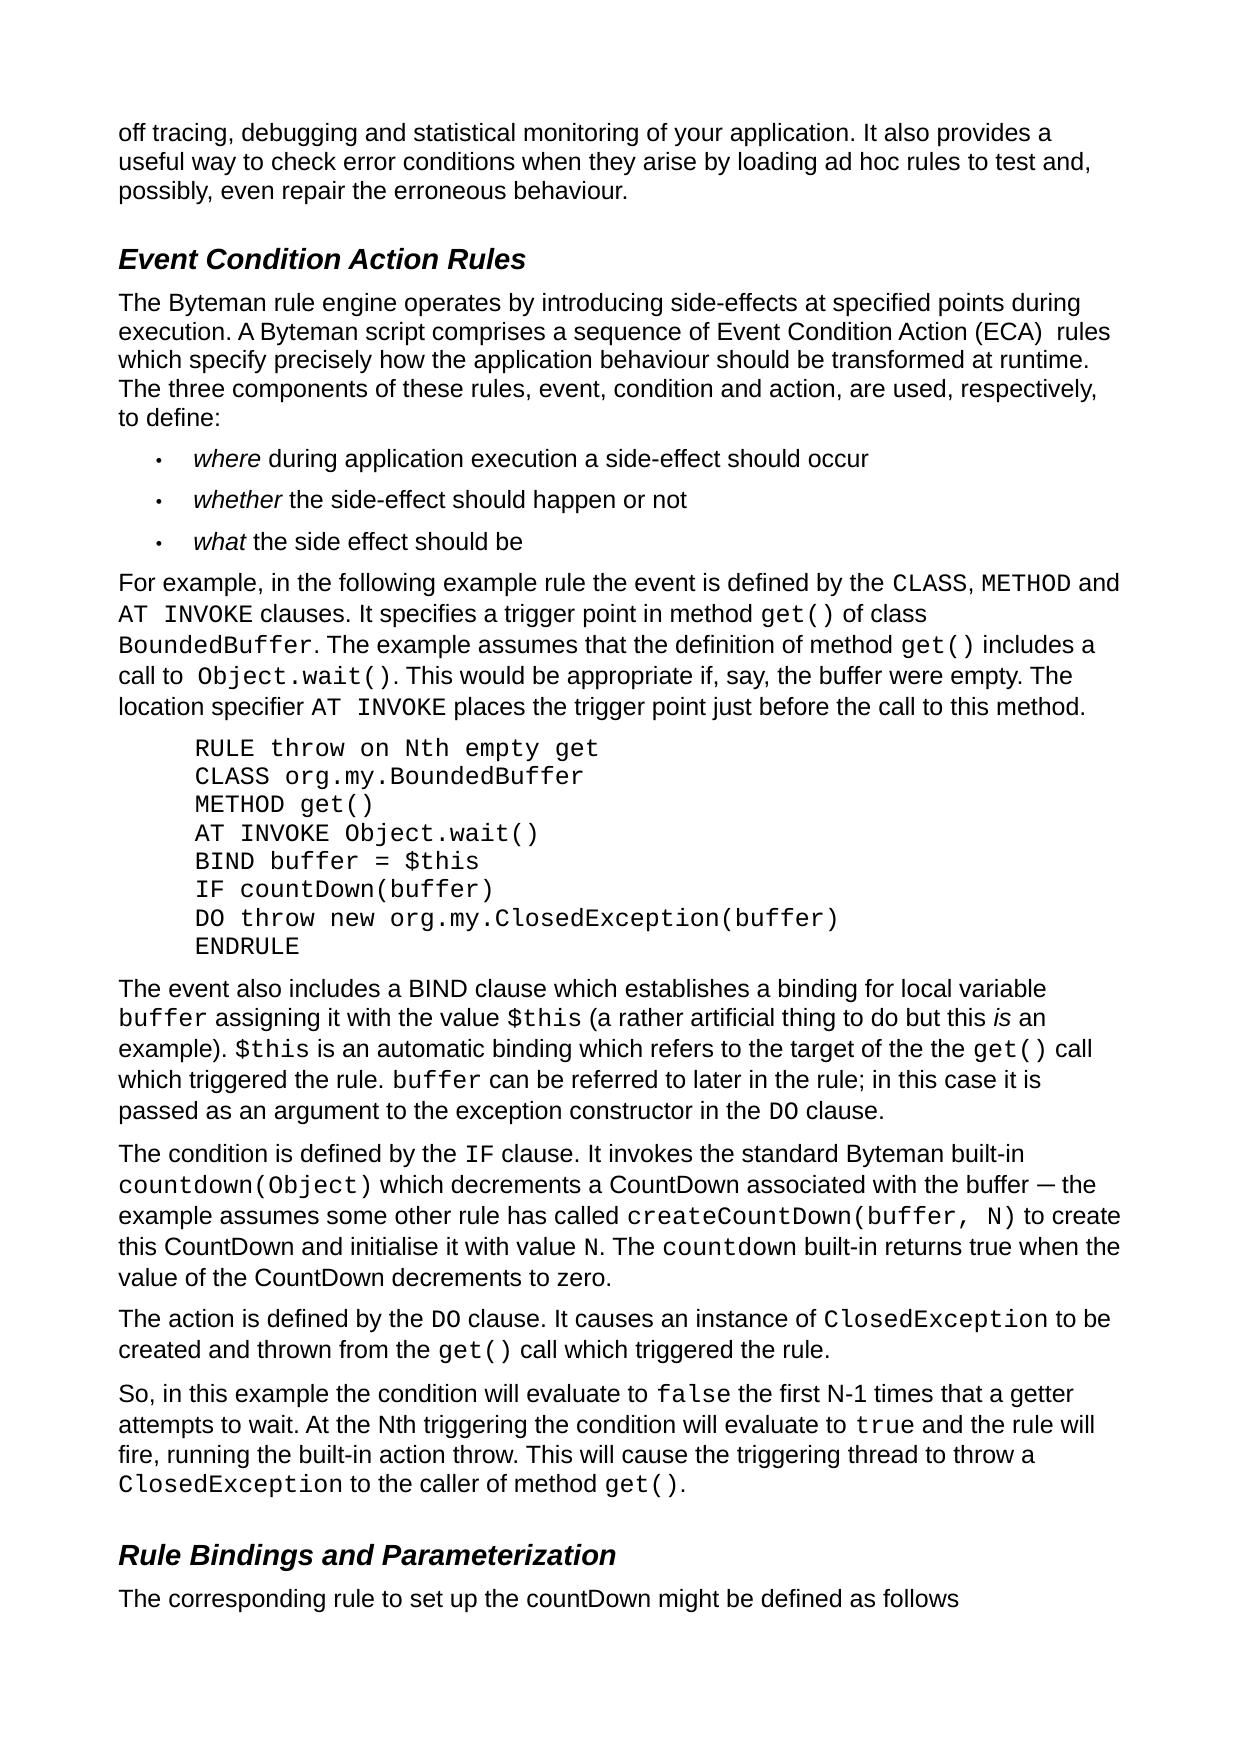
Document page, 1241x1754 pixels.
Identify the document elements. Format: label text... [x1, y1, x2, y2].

text The condition is defined by the IF clause. It invokes the standard Byteman built-in countdown(Object) which decrements a CountDown associated with the buffer ─ the example assumes some other rule has called createCountDown(buffer, N) to create this CountDown and initialise it with value N. The countdown built-in returns true when the value of the CountDown decrements to zero. [118, 1139, 1122, 1292]
text RULE throw on Nth empty get CLASS org.my.BoundedBuffer METHOD get() AT INVOKE Object.wait() BIND buffer = $this IF countDown(buffer) DO throw new org.my.ClosedException(buffer) ENDRULE [194, 735, 1122, 962]
text The event also includes a BIND clause which establishes a binding for local variable buffer assigning it with the value $this (a rather artificial thing to do but this is an example). $this is an automatic binding which refers to the target of the the get() call which triggered the rule. buffer can be referred to later in the rule; in this case it is passed as an argument to the exception constructor in the DO clause. [118, 974, 1122, 1127]
text The Byteman rule engine operates by introducing side-effects at specified points during execution. A Byteman script comprises a sequence of Event Condition Action (ECA) rules which specify precisely how the application behaviour should be transformed at runtime. The three components of these rules, event, condition and action, are used, respectively, to define: [118, 288, 1122, 432]
subtitle Event Condition Action Rules [118, 242, 1122, 275]
text The corresponding rule to set up the countDown might be defined as follows [118, 1584, 1122, 1612]
text off tracing, debugging and statistical monitoring of your application. It also provides a useful way to check error conditions when they arise by loading ad hoc rules to test and, possibly, even repair the erroneous behaviour. [118, 118, 1122, 204]
subtitle Rule Bindings and Parameterization [118, 1538, 1122, 1571]
list whether the side-effect should happen or not [156, 485, 1122, 514]
list what the side effect should be [156, 527, 1122, 555]
text The action is defined by the DO clause. It causes an instance of ClosedException to be created and thrown from the get() call which triggered the rule. [118, 1304, 1122, 1366]
list where during application execution a side-effect should occur [156, 444, 1122, 473]
text For example, in the following example rule the event is defined by the CLASS, METHOD and AT INVOKE clauses. It specifies a trigger point in method get() of class BoundedBuffer. The example assumes that the definition of method get() includes a call to Object.wait(). This would be appropriate if, say, the buffer were empty. The location specifier AT INVOKE places the trigger point just before the call to this method. [118, 568, 1122, 723]
text So, in this example the condition will evaluate to false the first N-1 times that a getter attempts to wait. At the Nth triggering the condition will evaluate to true and the rule will fire, running the built-in action throw. This will cause the triggering thread to throw a ClosedException to the caller of method get(). [118, 1379, 1122, 1500]
